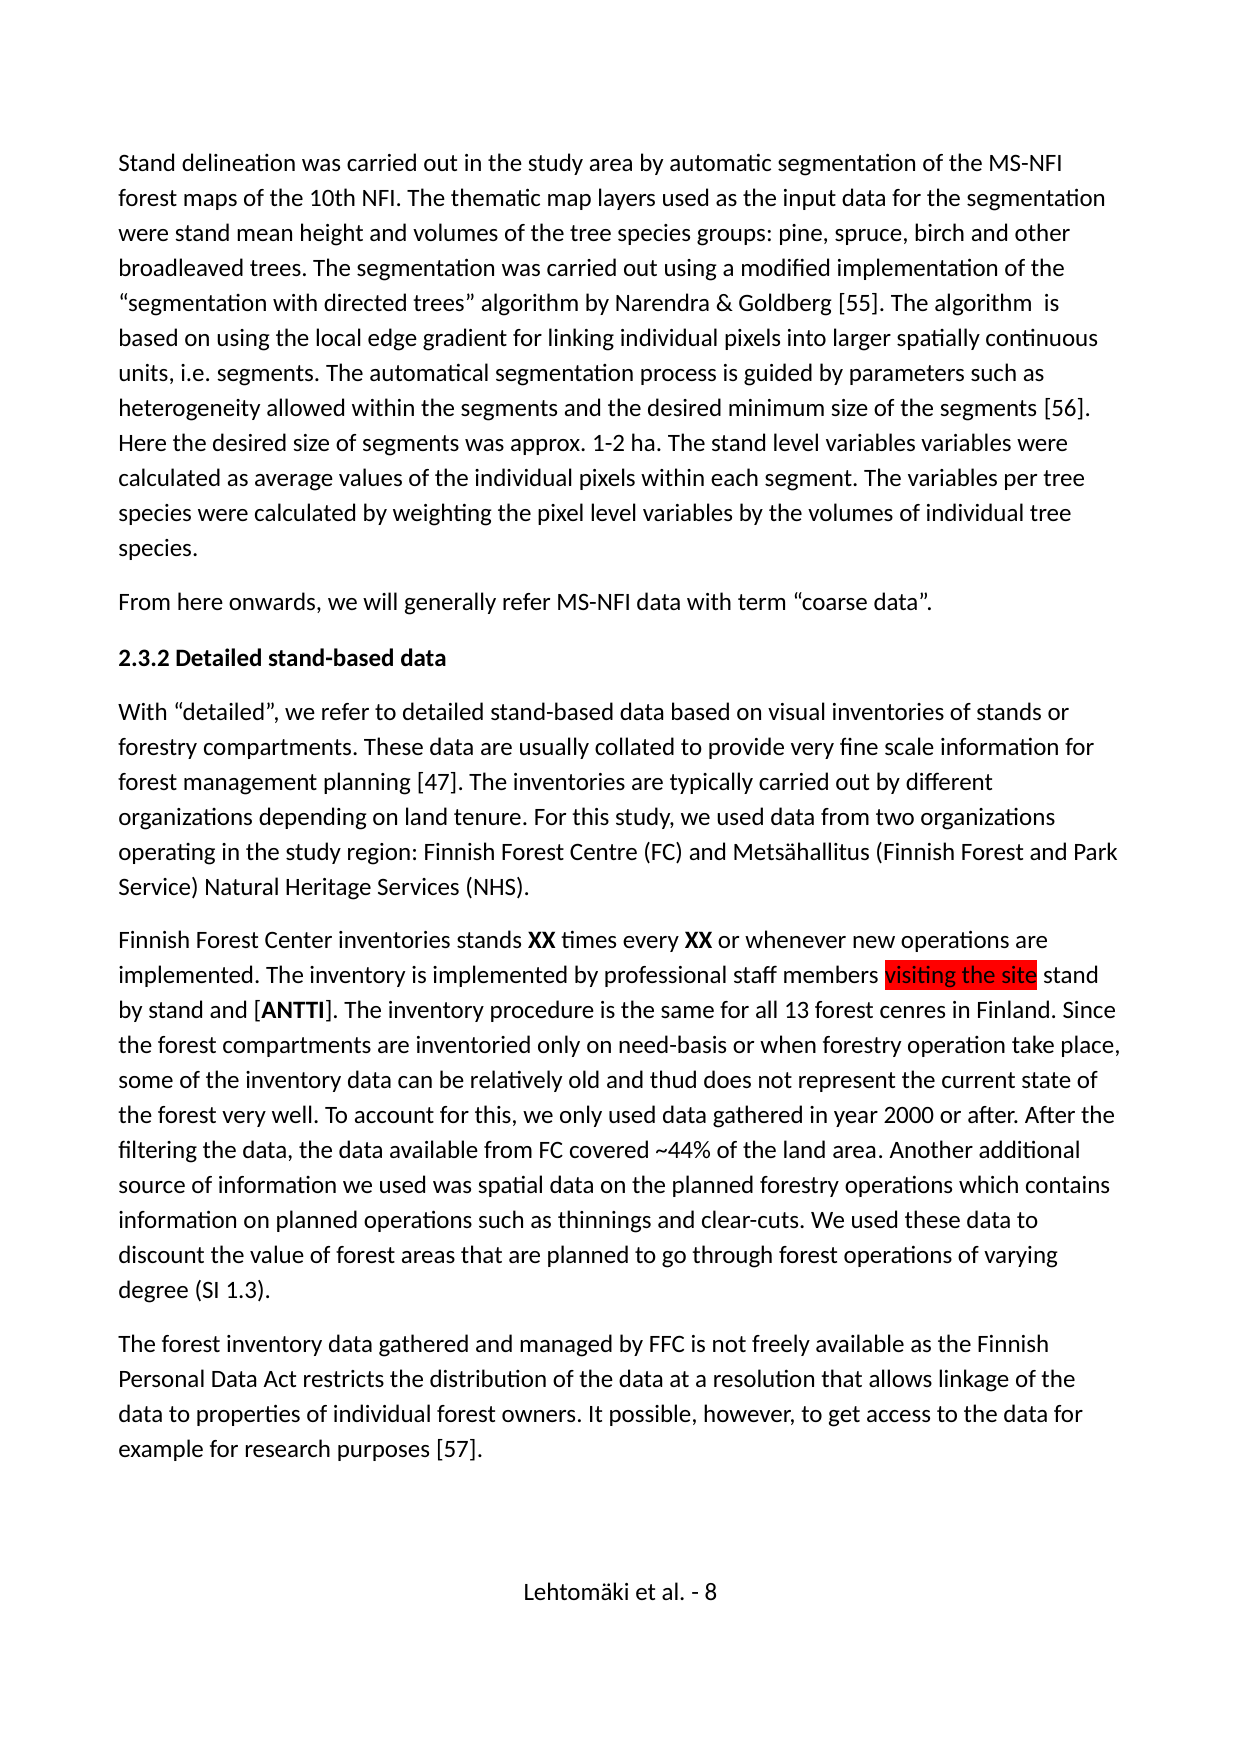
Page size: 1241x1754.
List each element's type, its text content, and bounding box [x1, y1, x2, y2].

text With “detailed”, we refer to detailed stand-based data based on visual inventories of stands or forestry compartments. These data are usually collated to provide very fine scale information for forest management planning [47]. The inventories are typically carried out by different organizations depending on land tenure. For this study, we used data from two organizations operating in the study region: Finnish Forest Centre (FC) and Metsähallitus (Finnish Forest and Park Service) Natural Heritage Services (NHS). [118, 696, 1122, 901]
text The forest inventory data gathered and managed by FFC is not freely available as the Finnish Personal Data Act restricts the distribution of the data at a resolution that allows linkage of the data to properties of individual forest owners. It possible, however, to get access to the data for example for research purposes [57]. [118, 1328, 1122, 1464]
text Finnish Forest Center inventories stands XX times every XX or whenever new operations are implemented. The inventory is implemented by professional staff members visiting the site stand by stand and [ANTTI]. The inventory procedure is the same for all 13 forest cenres in Finland. Since the forest compartments are inventoried only on need-basis or when forestry operation take place, some of the inventory data can be relatively old and thud does not represent the current state of the forest very well. To account for this, we only used data gathered in year 2000 or after. After the filtering the data, the data available from FC covered ~44% of the land area. Another additional source of information we used was spatial data on the planned forestry operations which contains information on planned operations such as thinnings and clear-cuts. We used these data to discount the value of forest areas that are planned to go through forest operations of varying degree (SI 1.3). [118, 925, 1122, 1305]
subtitle 2.3.2 Detailed stand-based data [118, 642, 1122, 673]
text From here onwards, we will generally refer MS-NFI data with term “coarse data”. [118, 586, 1122, 617]
text Stand delineation was carried out in the study area by automatic segmentation of the MS-NFI forest maps of the 10th NFI. The thematic map layers used as the input data for the segmentation were stand mean height and volumes of the tree species groups: pine, spruce, birch and other broadleaved trees. The segmentation was carried out using a modified implementation of the “segmentation with directed trees” algorithm by Narendra & Goldberg [55]. The algorithm is based on using the local edge gradient for linking individual pixels into larger spatially continuous units, i.e. segments. The automatical segmentation process is guided by parameters such as heterogeneity allowed within the segments and the desired minimum size of the segments [56]. Here the desired size of segments was approx. 1-2 ha. The stand level variables variables were calculated as average values of the individual pixels within each segment. The variables per tree species were calculated by weighting the pixel level variables by the volumes of individual tree species. [118, 148, 1122, 563]
